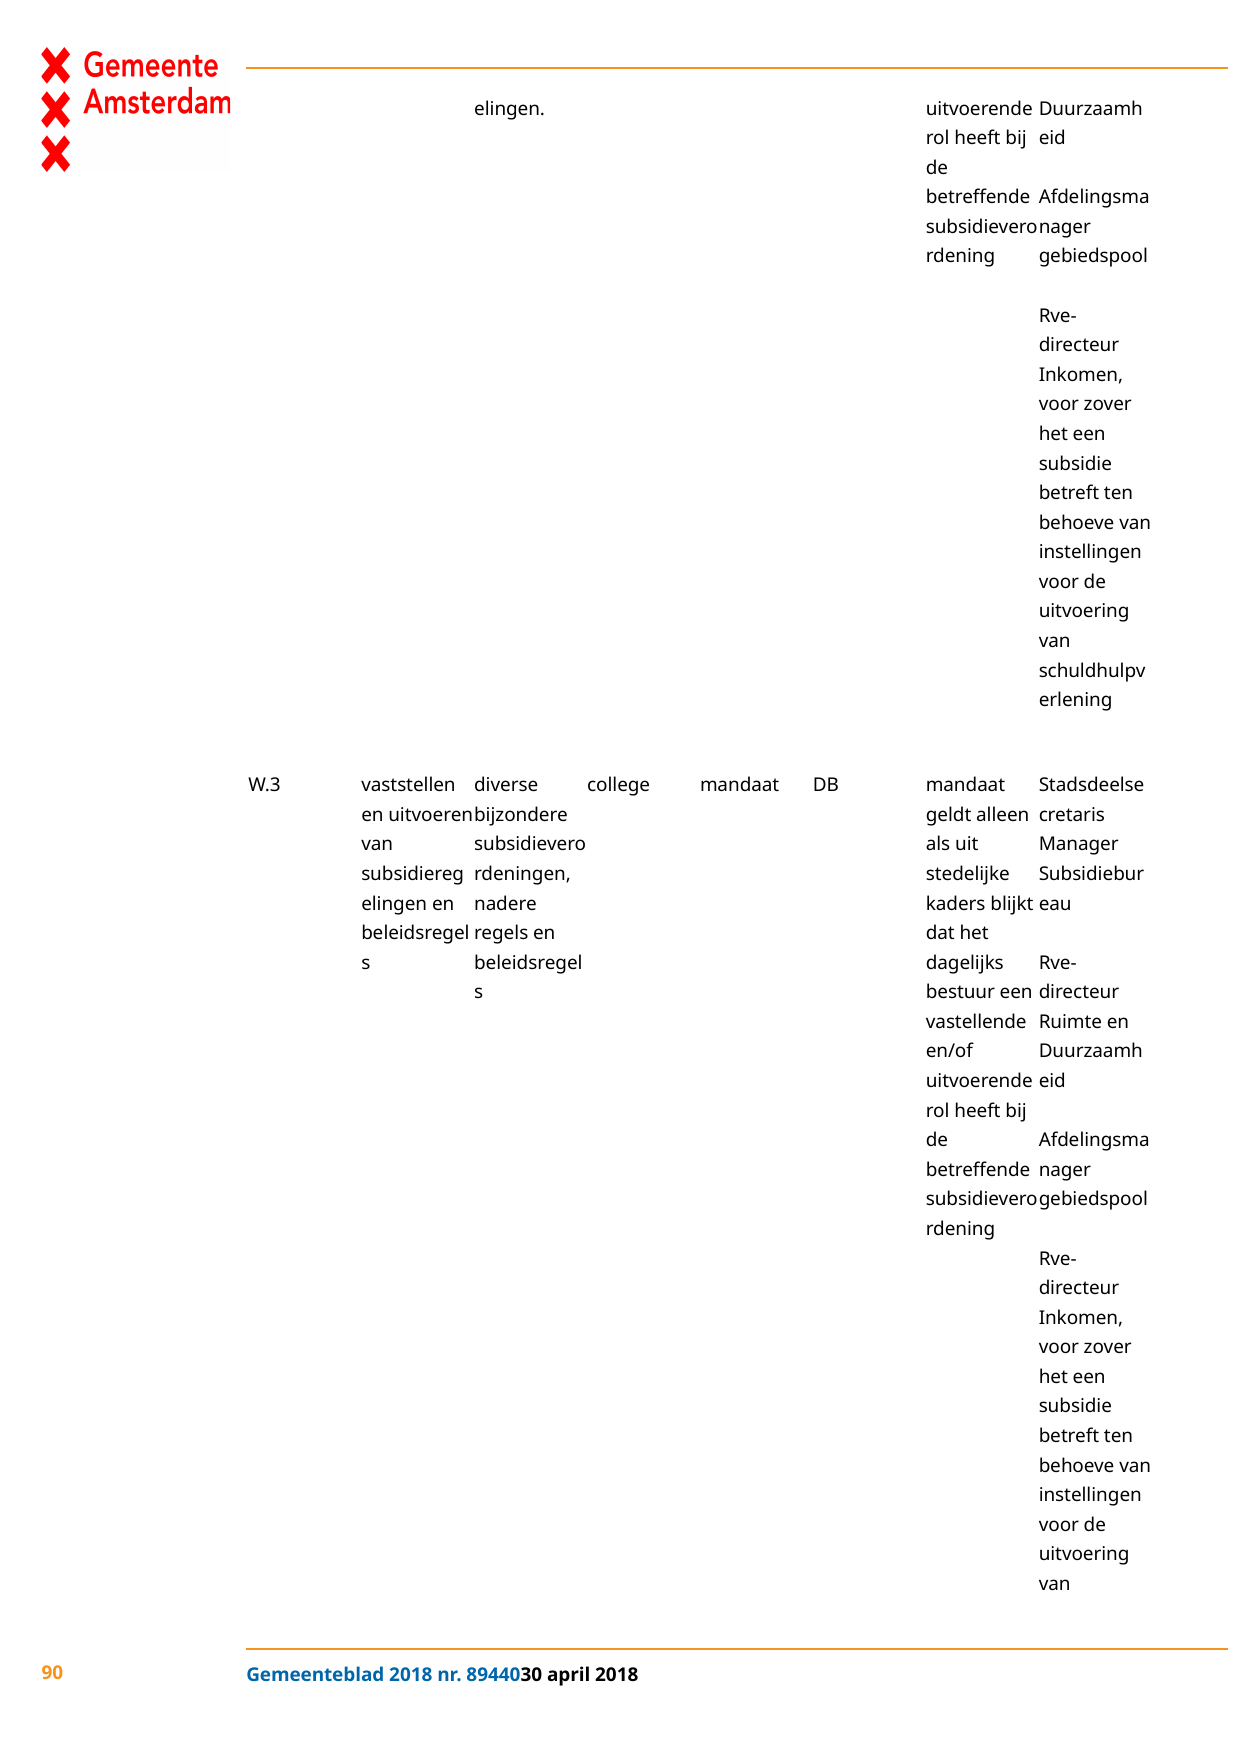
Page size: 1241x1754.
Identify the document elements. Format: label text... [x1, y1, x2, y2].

table_cell [700, 95, 813, 742]
picture [41, 47, 231, 172]
table_cell [248, 95, 361, 742]
table_cell mandaat geldt alleen als uit stedelijke kaders blijkt dat het dagelijks bestuur een vastellende en/of uitvoerende rol heeft bij de betreffende subsidieverordening [926, 742, 1038, 1596]
table_cell DB [813, 742, 926, 1596]
table_cell diverse bijzondere subsidieverordeningen, nadere regels en beleidsregels [474, 742, 587, 1596]
table_cell vaststellen en uitvoeren van subsidieregelingen en beleidsregels [361, 742, 474, 1596]
table_cell elingen. [474, 95, 587, 742]
table_cell W.3 [248, 742, 361, 1596]
table_cell Duurzaamheid Afdelingsmanager gebiedspool Rve-directeur Inkomen, voor zover het een subsidie betreft ten behoeve van instellingen voor de uitvoering van schuldhulpverlening [1039, 95, 1152, 742]
table_cell [361, 95, 474, 742]
table_cell mandaat [700, 742, 813, 1596]
table_cell Stadsdeelsecretaris Manager Subsidiebureau Rve-directeur Ruimte en Duurzaamheid Afdelingsmanager gebiedspool Rve-directeur Inkomen, voor zover het een subsidie betreft ten behoeve van instellingen voor de uitvoering van [1039, 742, 1152, 1596]
table_cell [587, 95, 700, 742]
table_cell uitvoerende rol heeft bij de betreffende subsidieverordening [926, 95, 1038, 742]
table_cell [813, 95, 926, 742]
table_cell college [587, 742, 700, 1596]
